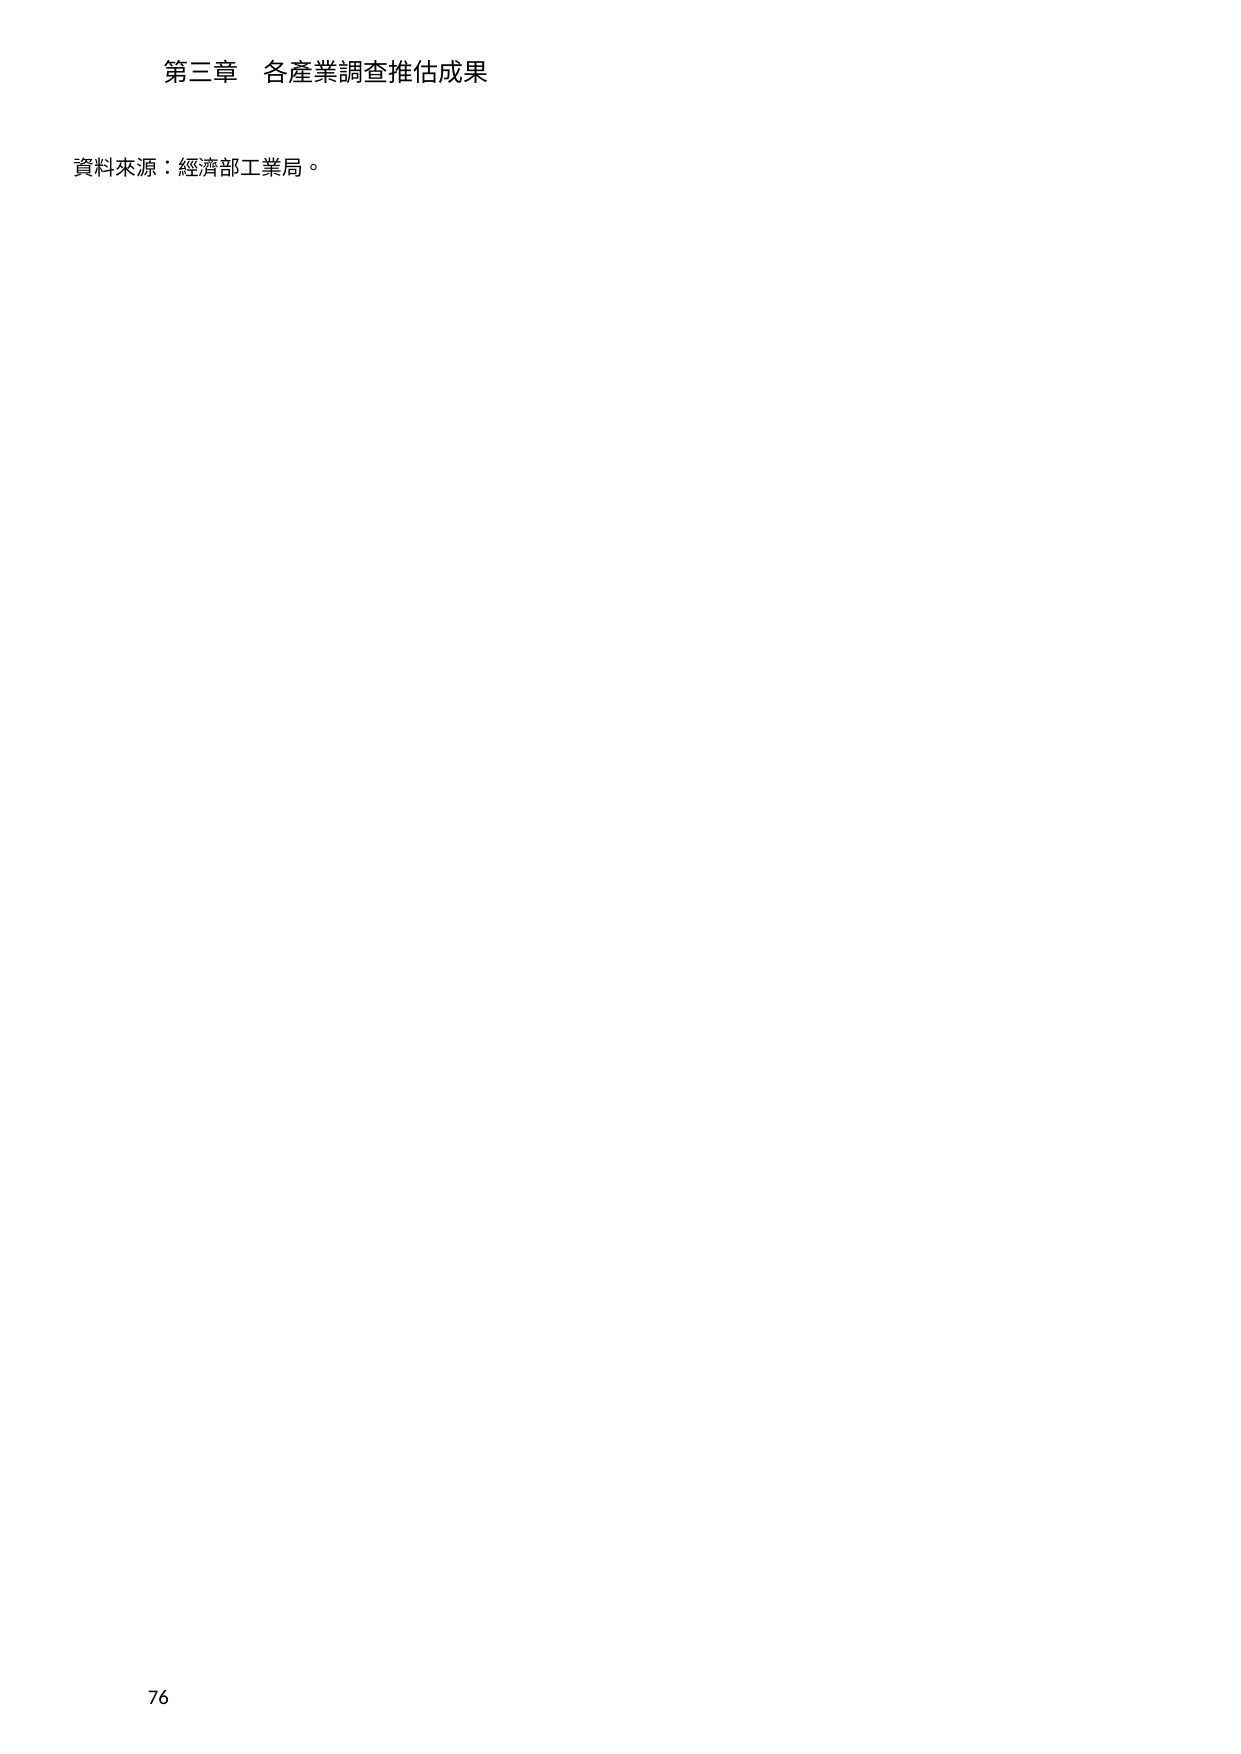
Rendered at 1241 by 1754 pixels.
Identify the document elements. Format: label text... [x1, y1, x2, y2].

text 資料來源：經濟部工業局。 [74, 148, 1063, 185]
